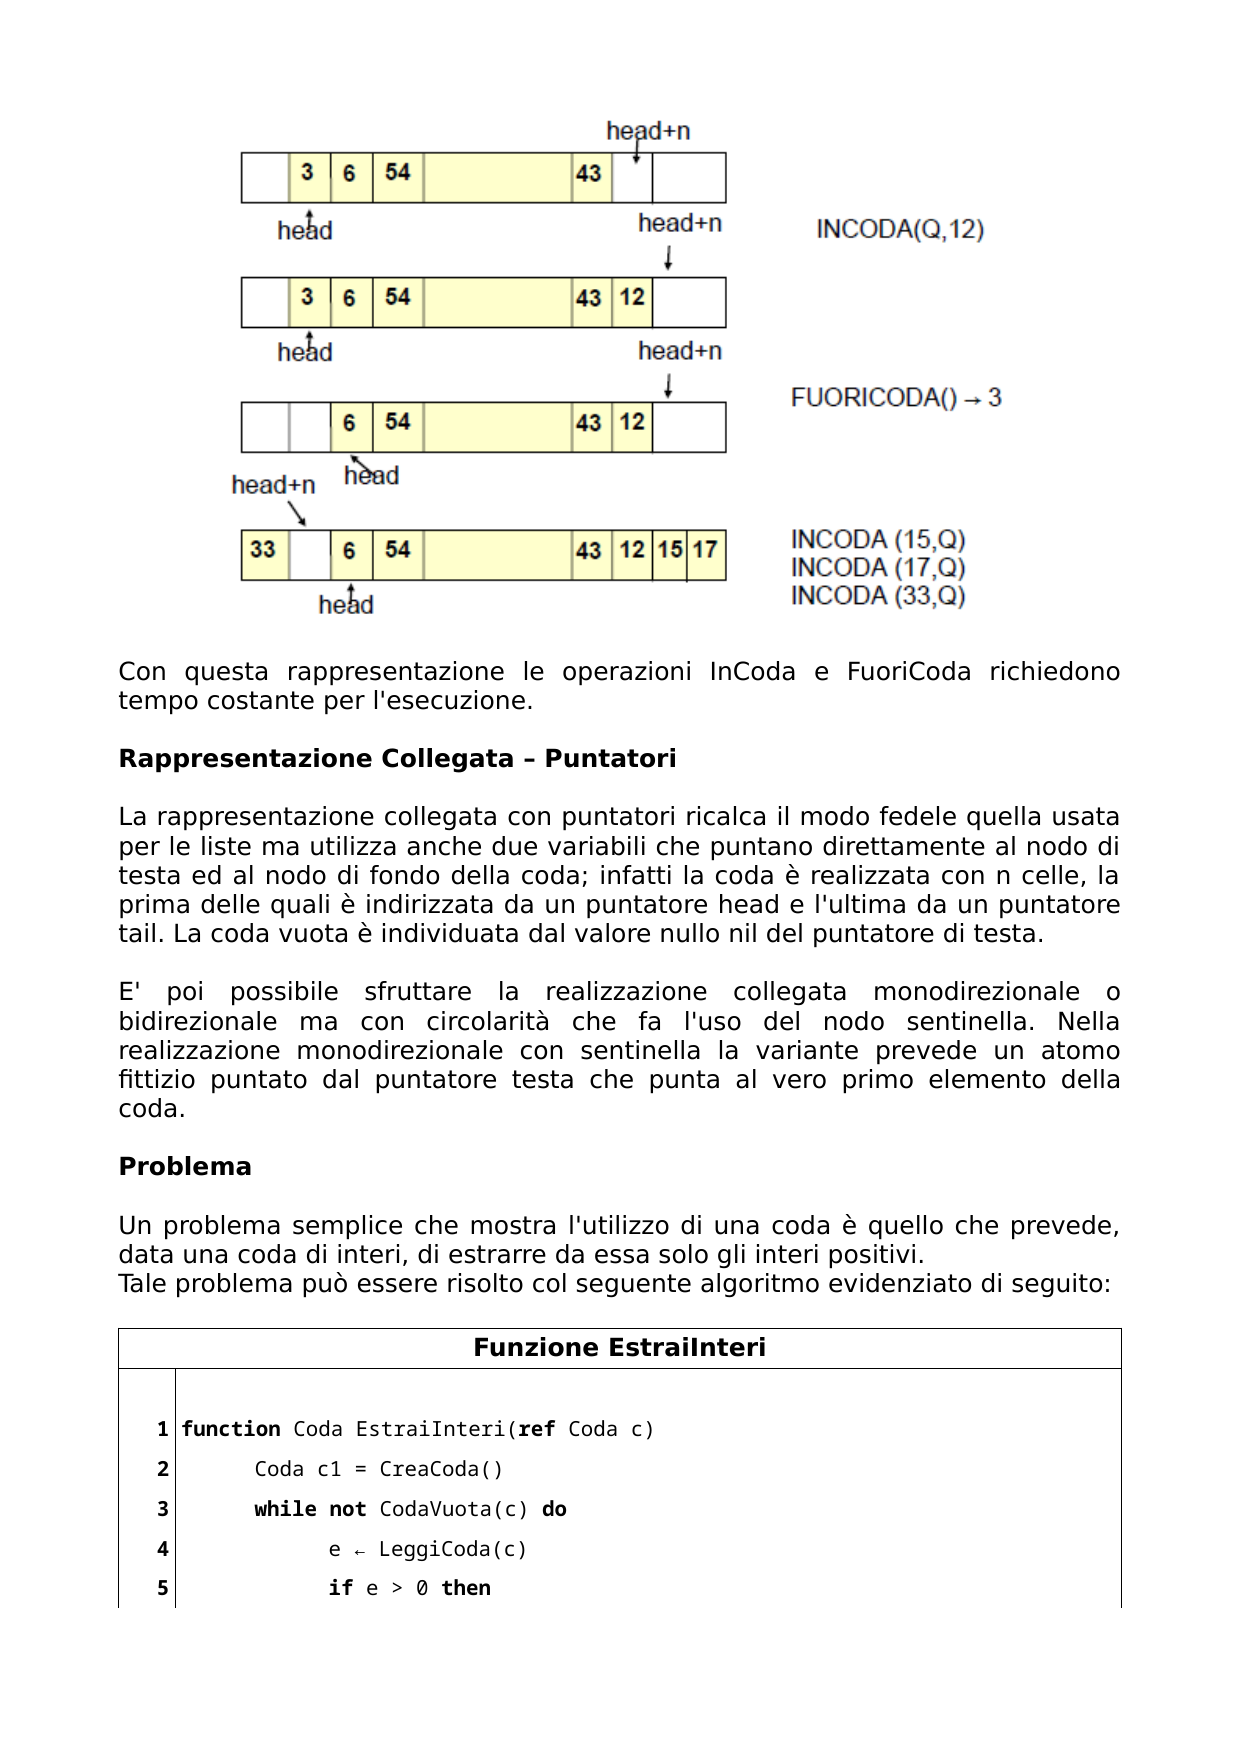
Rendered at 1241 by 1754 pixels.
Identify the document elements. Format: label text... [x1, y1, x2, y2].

table_cell 5 [119, 1568, 175, 1608]
table_cell function Coda EstraiInteri(ref Coda c) [176, 1408, 1121, 1448]
table_cell 4 [119, 1528, 175, 1568]
table_cell [176, 1369, 1121, 1408]
text La rappresentazione collegata con puntatori ricalca il modo fedele quella usata per le liste ma utilizza anche due variabili che puntano direttamente al nodo di testa ed al nodo di fondo della coda; infatti la coda è realizzata con n celle, la prima delle quali è indirizzata da un puntatore head e l'ultima da un puntatore tail. La coda vuota è individuata dal valore nullo nil del puntatore di testa. [118, 802, 1122, 948]
text Un problema semplice che mostra l'utilizzo di una coda è quello che prevede, data una coda di interi, di estrarre da essa solo gli interi positivi. [118, 1211, 1122, 1269]
picture [224, 118, 1016, 628]
table_cell 1 [119, 1408, 175, 1448]
text Con questa rappresentazione le operazioni InCoda e FuoriCoda richiedono tempo costante per l'esecuzione. [118, 657, 1122, 715]
table_header Funzione EstraiInteri [119, 1329, 1121, 1368]
table_cell while not CodaVuota(c) do [176, 1488, 1121, 1528]
table_cell if e > 0 then [176, 1568, 1121, 1608]
table_cell [119, 1369, 175, 1408]
table_cell 3 [119, 1488, 175, 1528]
text Tale problema può essere risolto col seguente algoritmo evidenziato di seguito: [118, 1269, 1122, 1298]
text Problema [118, 1152, 1122, 1182]
table_cell e ← LeggiCoda(c) [176, 1528, 1121, 1568]
text E' poi possibile sfruttare la realizzazione collegata monodirezionale o bidirezionale ma con circolarità che fa l'uso del nodo sentinella. Nella realizzazione monodirezionale con sentinella la variante prevede un atomo fittizio puntato dal puntatore testa che punta al vero primo elemento della coda. [118, 977, 1122, 1123]
text Rappresentazione Collegata – Puntatori [118, 744, 1122, 773]
table_cell 2 [119, 1448, 175, 1488]
table_cell Coda c1 = CreaCoda() [176, 1448, 1121, 1488]
